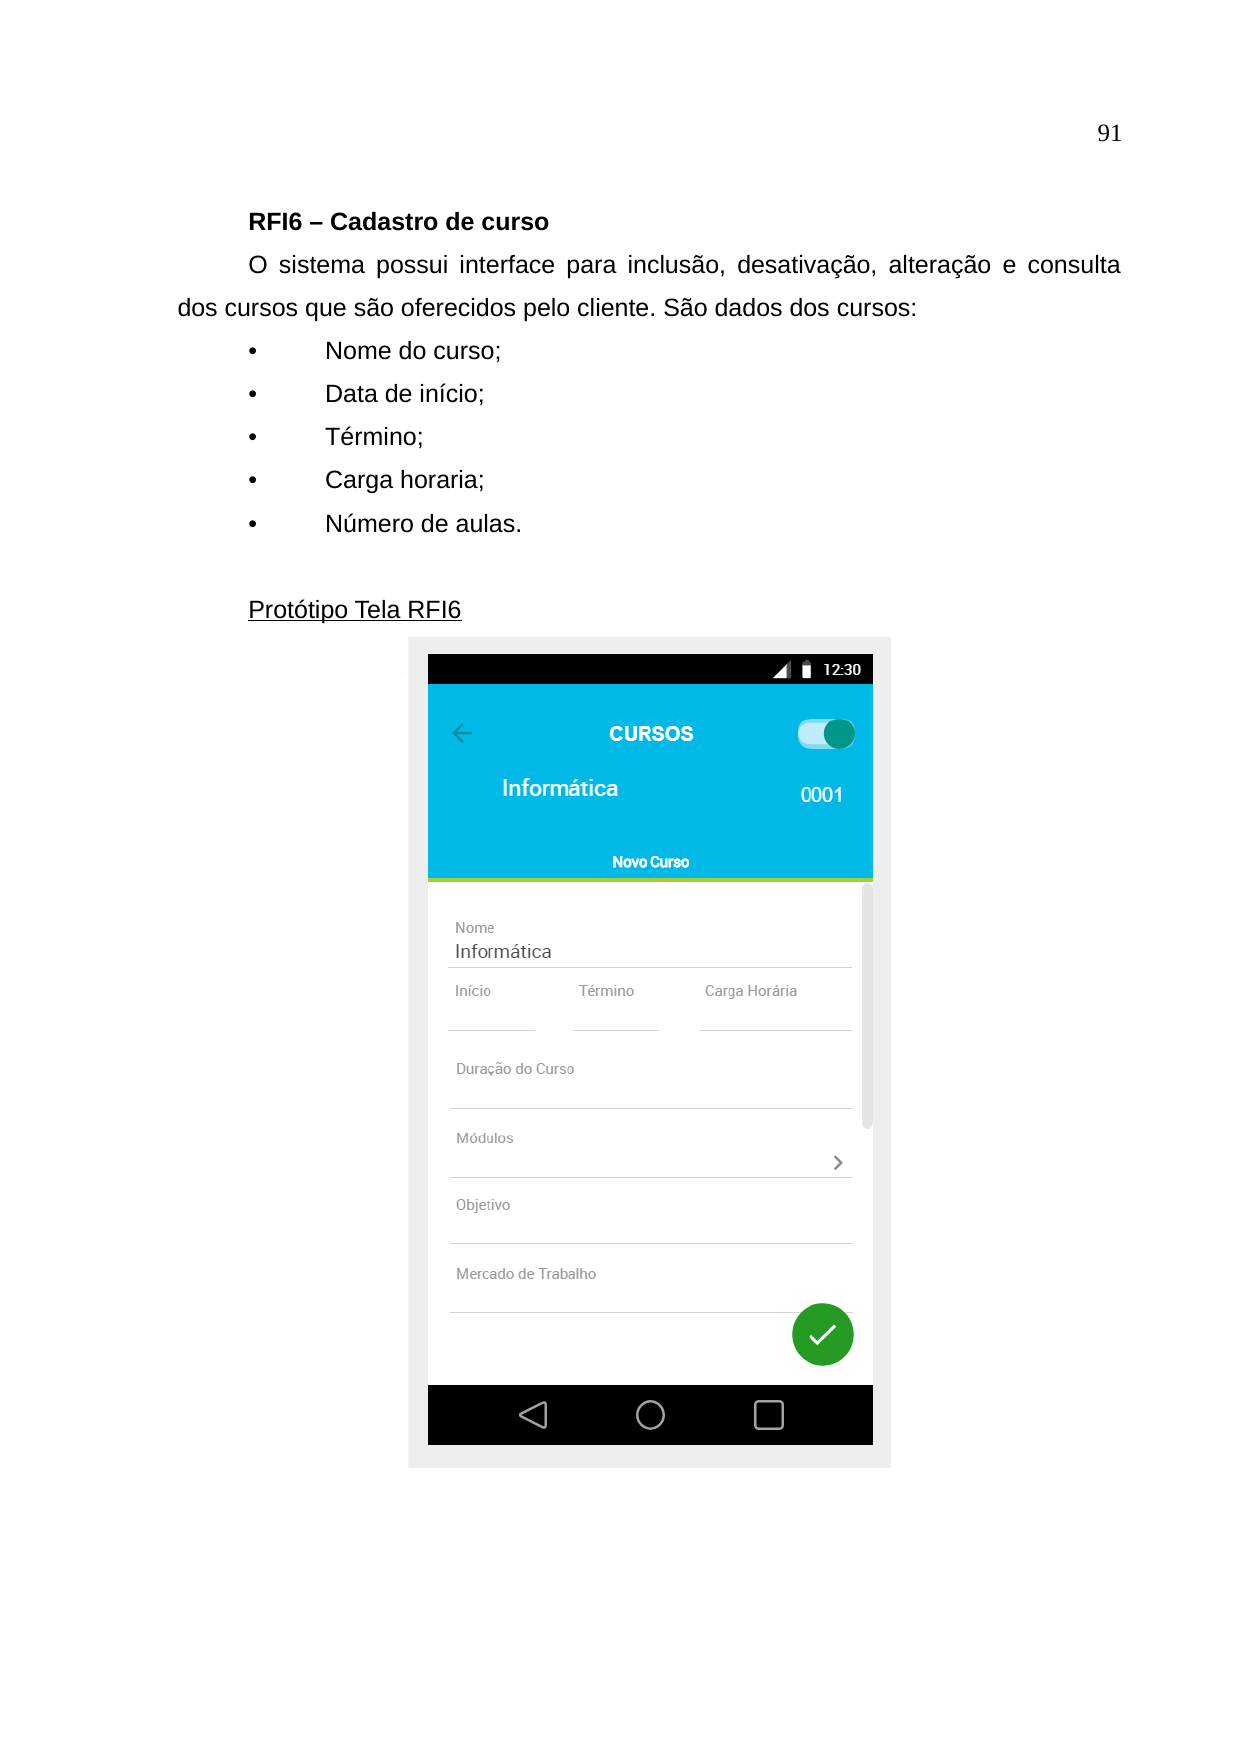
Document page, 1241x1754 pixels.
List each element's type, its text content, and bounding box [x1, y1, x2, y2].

text • Nome do curso; [177, 336, 1122, 365]
text • Término; [177, 422, 1122, 451]
picture [408, 637, 891, 1468]
text O sistema possui interface para inclusão, desativação, alteração e consulta dos cursos que são oferecidos pelo cliente. São dados dos cursos: [177, 250, 1122, 322]
text • Data de início; [177, 379, 1122, 408]
text • Carga horaria; [177, 465, 1122, 494]
text Protótipo Tela RFI6 [177, 595, 1122, 623]
text • Número de aulas. [177, 508, 1122, 537]
text RFI6 – Cadastro de curso [177, 207, 1122, 235]
